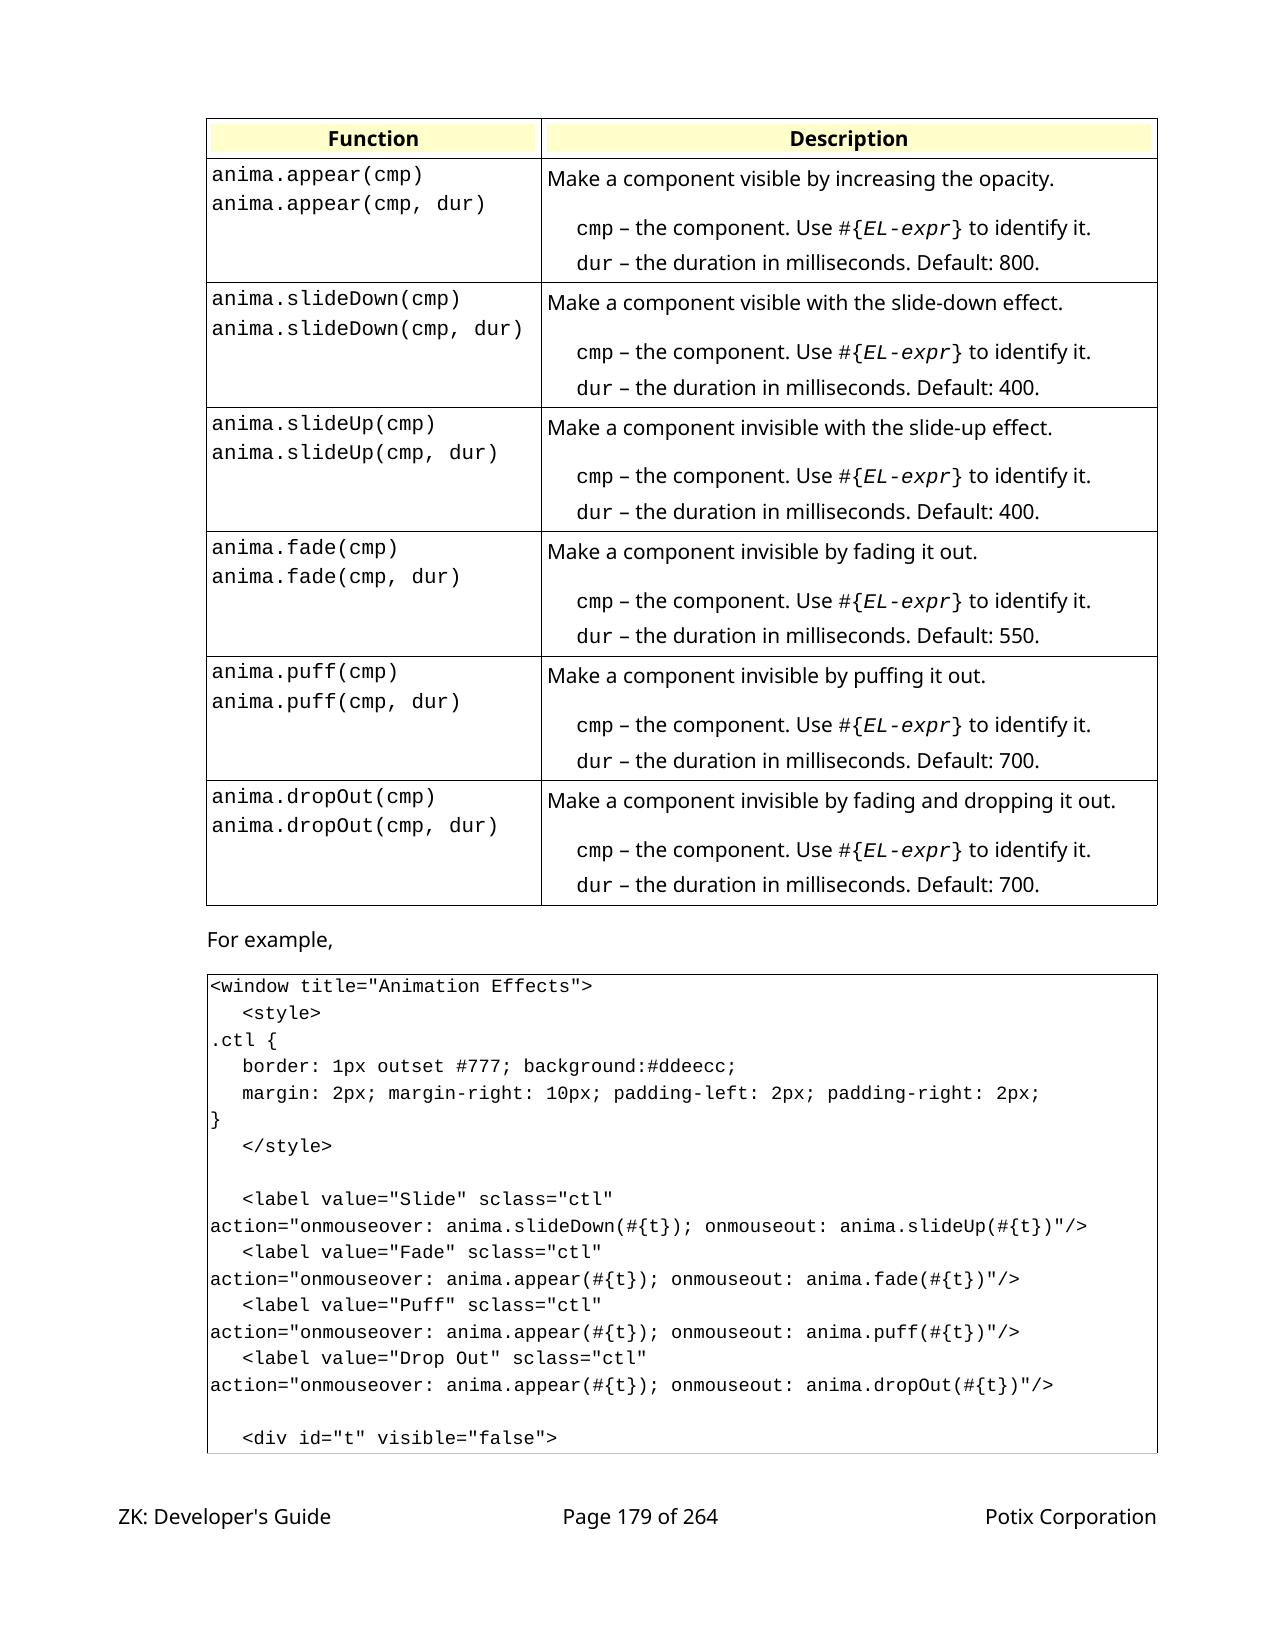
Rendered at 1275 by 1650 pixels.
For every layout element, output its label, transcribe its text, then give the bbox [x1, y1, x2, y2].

table_header Function [207, 119, 541, 158]
table_cell anima.puff(cmp) anima.puff(cmp, dur) [207, 657, 541, 780]
table_cell Make a component invisible by puffing it out. cmp – the component. Use #{EL-expr} to identify it. dur – the duration in milliseconds. Default: 700. [542, 657, 1157, 780]
table_cell Make a component visible with the slide-down effect. cmp – the component. Use #{EL-expr} to identify it. dur – the duration in milliseconds. Default: 400. [542, 283, 1157, 407]
text For example, [207, 926, 1157, 954]
table_cell anima.appear(cmp) anima.appear(cmp, dur) [207, 159, 541, 282]
table_cell Make a component invisible by fading it out. cmp – the component. Use #{EL-expr} to identify it. dur – the duration in milliseconds. Default: 550. [542, 532, 1157, 656]
table_cell anima.fade(cmp) anima.fade(cmp, dur) [207, 532, 541, 656]
table_cell anima.dropOut(cmp) anima.dropOut(cmp, dur) [207, 781, 541, 905]
text <window title="Animation Effects"> <style> .ctl { border: 1px outset #777; background:#ddeecc; margin: 2px; margin-right: 10px; padding-left: 2px; padding-right: 2px; } </style> <label value="Slide" sclass="ctl" action="onmouseover: anima.slideDown(#{t}); onmouseout: anima.slideUp(#{t})"/> <label value="Fade" sclass="ctl" action="onmouseover: anima.appear(#{t}); onmouseout: anima.fade(#{t})"/> <label value="Puff" sclass="ctl" action="onmouseover: anima.appear(#{t}); onmouseout: anima.puff(#{t})"/> <label value="Drop Out" sclass="ctl" action="onmouseover: anima.appear(#{t}); onmouseout: anima.dropOut(#{t})"/> <div id="t" visible="false"> [208, 975, 1157, 1453]
table_cell Make a component visible by increasing the opacity. cmp – the component. Use #{EL-expr} to identify it. dur – the duration in milliseconds. Default: 800. [542, 159, 1157, 282]
table_cell anima.slideDown(cmp) anima.slideDown(cmp, dur) [207, 283, 541, 407]
table_cell anima.slideUp(cmp) anima.slideUp(cmp, dur) [207, 408, 541, 531]
table_cell Make a component invisible with the slide-up effect. cmp – the component. Use #{EL-expr} to identify it. dur – the duration in milliseconds. Default: 400. [542, 408, 1157, 531]
table_cell Make a component invisible by fading and dropping it out. cmp – the component. Use #{EL-expr} to identify it. dur – the duration in milliseconds. Default: 700. [542, 781, 1157, 905]
table_header Description [542, 119, 1157, 158]
